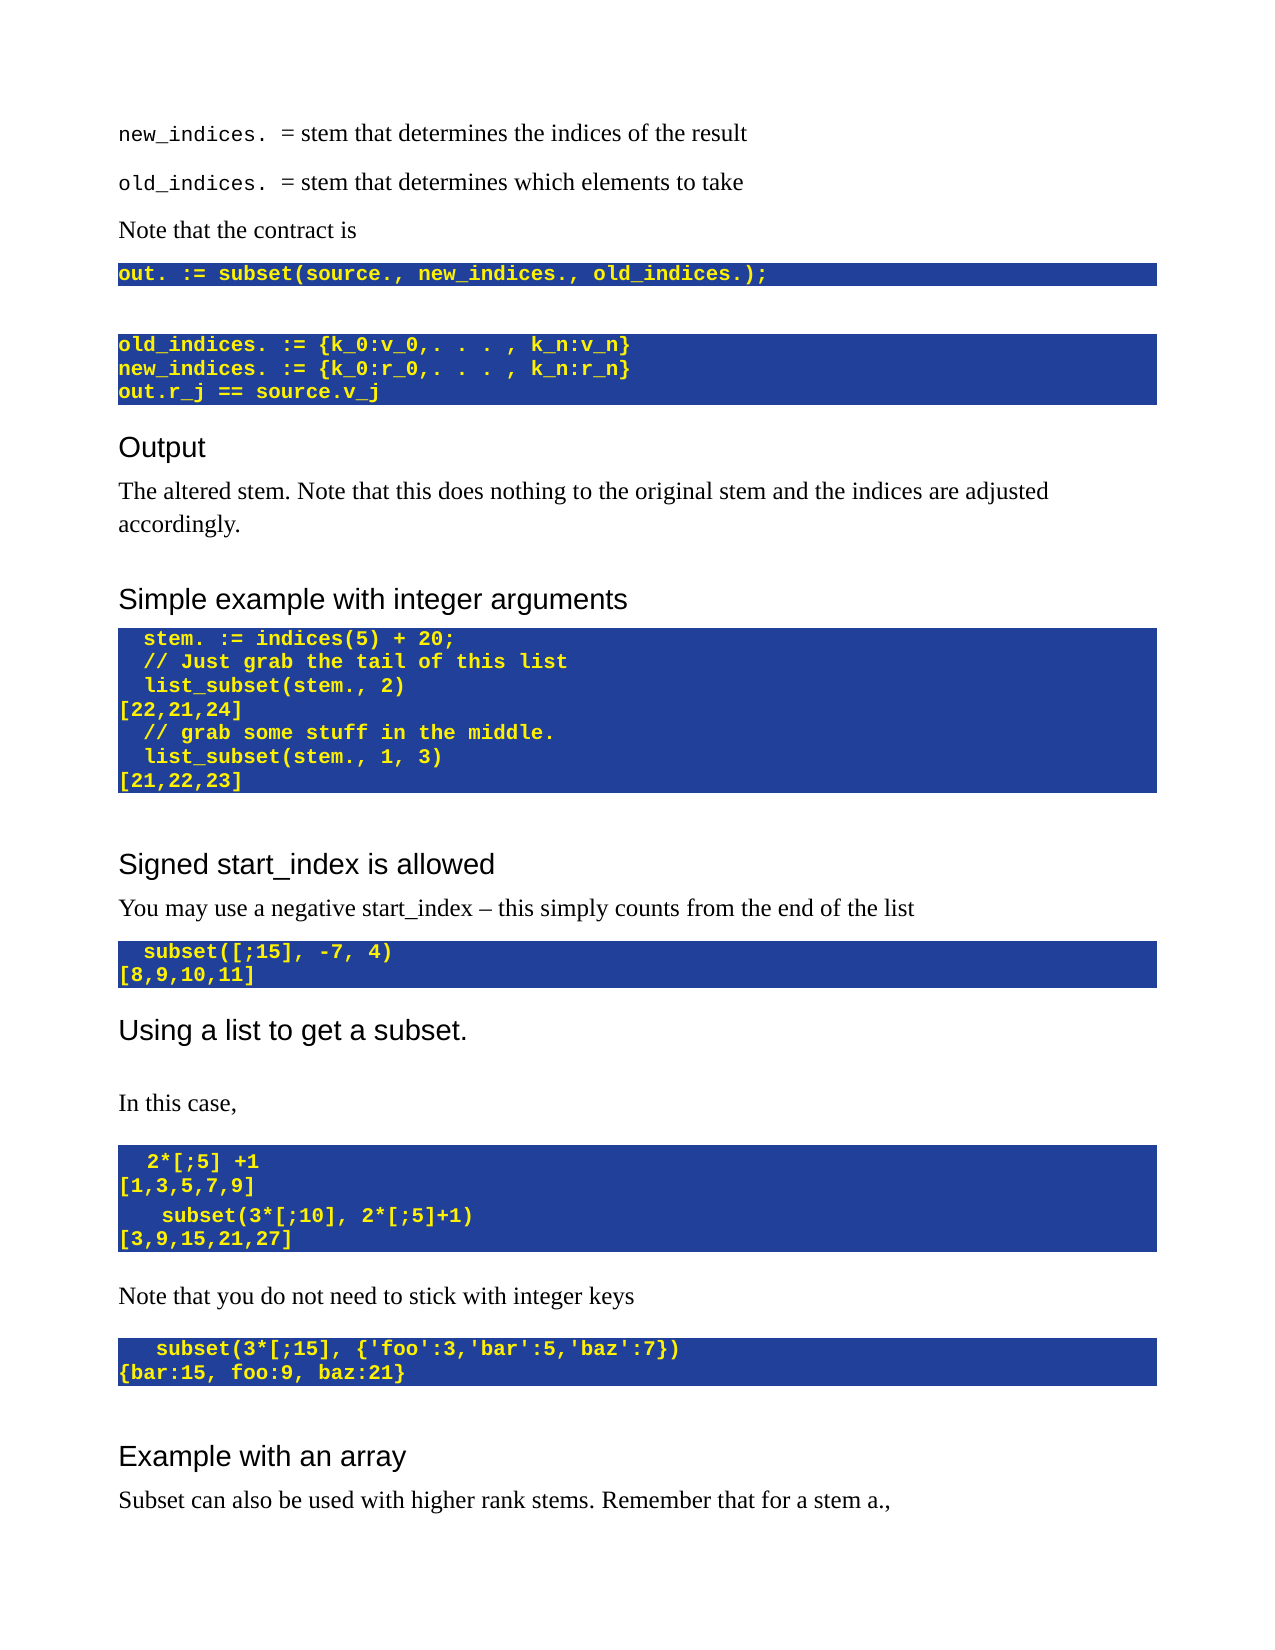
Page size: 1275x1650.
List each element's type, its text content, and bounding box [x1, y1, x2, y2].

subtitle Output [118, 430, 1157, 463]
text In this case, [118, 1088, 1157, 1116]
text subset([;15], -7, 4) [118, 941, 1157, 964]
text stem. := indices(5) + 20; [118, 628, 1157, 651]
text list_subset(stem., 2) [118, 675, 1157, 699]
text old_indices. := {k_0:v_0,. . . , k_n:v_n} [118, 334, 1157, 358]
text old_indices. = stem that determines which elements to take [118, 167, 1157, 196]
subtitle Simple example with integer arguments [118, 582, 1157, 615]
text 2*[;5] +1 [118, 1145, 1157, 1175]
text subset(3*[;15], {'foo':3,'bar':5,'baz':7}) {bar:15, foo:9, baz:21} [118, 1338, 1157, 1386]
text Note that the contract is [118, 215, 1157, 244]
text You may use a negative start_index – this simply counts from the end of the list [118, 893, 1157, 922]
text [21,22,23] [118, 769, 1157, 793]
text new_indices. := {k_0:r_0,. . . , k_n:r_n} [118, 358, 1157, 381]
text out. := subset(source., new_indices., old_indices.); [118, 263, 1157, 286]
text [22,21,24] [118, 699, 1157, 722]
subtitle Signed start_index is allowed [118, 847, 1157, 881]
text subset(3*[;10], 2*[;5]+1) [3,9,15,21,27] [118, 1199, 1157, 1252]
text new_indices. = stem that determines the indices of the result [118, 118, 1157, 148]
text The altered stem. Note that this does nothing to the original stem and the indices are adjusted accordingly. [118, 476, 1157, 538]
text [8,9,10,11] [118, 964, 1157, 988]
text // Just grab the tail of this list [118, 651, 1157, 675]
text [1,3,5,7,9] [118, 1175, 1157, 1199]
text // grab some stuff in the middle. [118, 722, 1157, 746]
text list_subset(stem., 1, 3) [118, 746, 1157, 769]
text Note that you do not need to stick with integer keys [118, 1281, 1157, 1309]
subtitle Example with an array [118, 1439, 1157, 1473]
text out.r_j == source.v_j [118, 381, 1157, 405]
text Subset can also be used with higher rank stems. Remember that for a stem a., [118, 1485, 1157, 1514]
subtitle Using a list to get a subset. [118, 1013, 1157, 1046]
